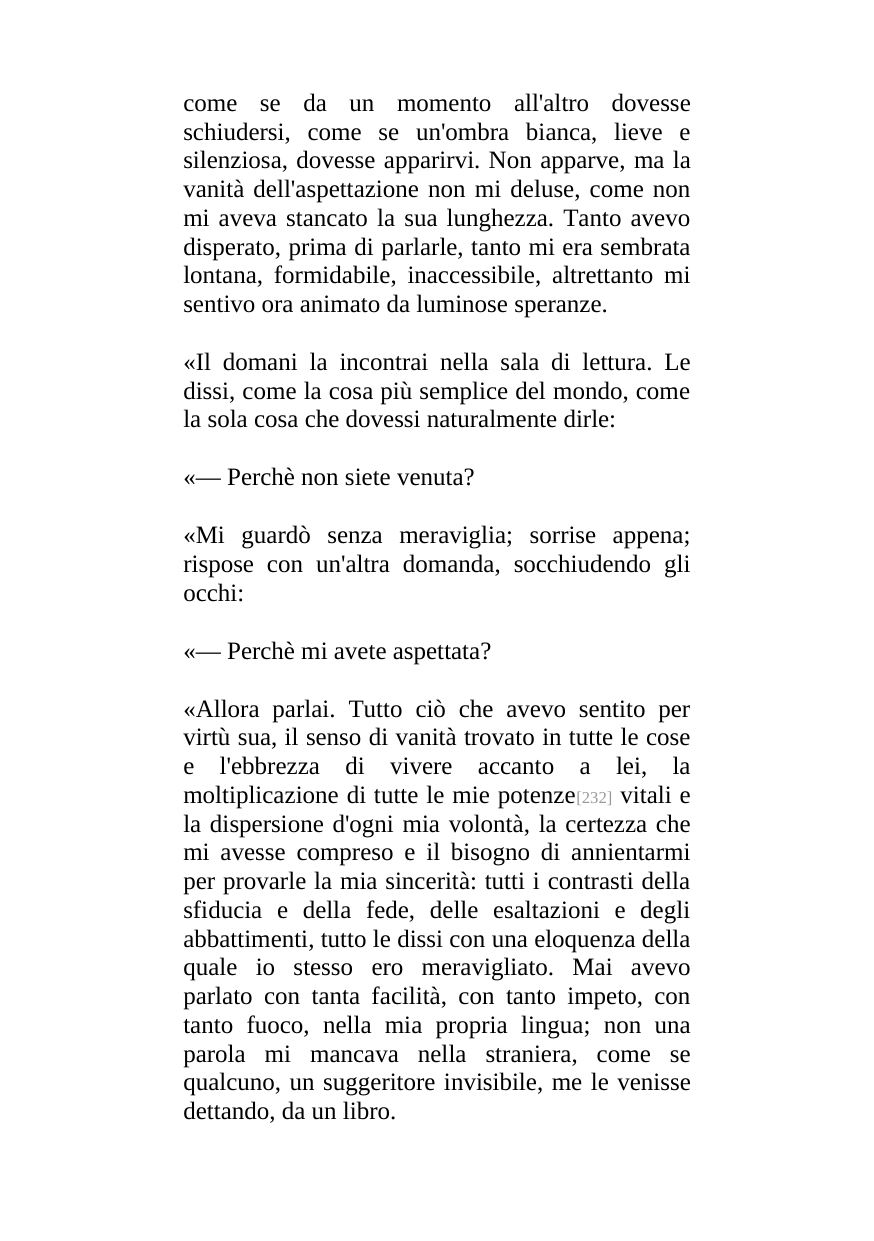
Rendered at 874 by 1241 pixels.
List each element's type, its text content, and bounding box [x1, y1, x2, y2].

text come se da un momento all'altro dovesse schiudersi, come se un'ombra bianca, lieve e silenziosa, dovesse apparirvi. Non apparve, ma la vanità dell'aspettazione non mi deluse, come non mi aveva stancato la sua lunghezza. Tanto avevo disperato, prima di parlarle, tanto mi era sembrata lontana, formidabile, inaccessibile, altrettanto mi sentivo ora animato da luminose speranze. [183, 88, 691, 318]
text «Il domani la incontrai nella sala di lettura. Le dissi, come la cosa più semplice del mondo, come la sola cosa che dovessi naturalmente dirle: [183, 347, 691, 433]
text «Allora parlai. Tutto ciò che avevo sentito per virtù sua, il senso di vanità trovato in tutte le cose e l'ebbrezza di vivere accanto a lei, la moltiplicazione di tutte le mie potenze[232] vitali e la dispersione d'ogni mia volontà, la certezza che mi avesse compreso e il bisogno di annientarmi per provarle la mia sincerità: tutti i contrasti della sfiducia e della fede, delle esaltazioni e degli abbattimenti, tutto le dissi con una eloquenza della quale io stesso ero meravigliato. Mai avevo parlato con tanta facilità, con tanto impeto, con tanto fuoco, nella mia propria lingua; non una parola mi mancava nella straniera, come se qualcuno, un suggeritore invisibile, me le venisse dettando, da un libro. [183, 694, 691, 1125]
text «— Perchè mi avete aspettata? [183, 636, 691, 664]
text «— Perchè non siete venuta? [183, 462, 691, 491]
text «Mi guardò senza meraviglia; sorrise appena; rispose con un'altra domanda, socchiudendo gli occhi: [183, 520, 691, 607]
